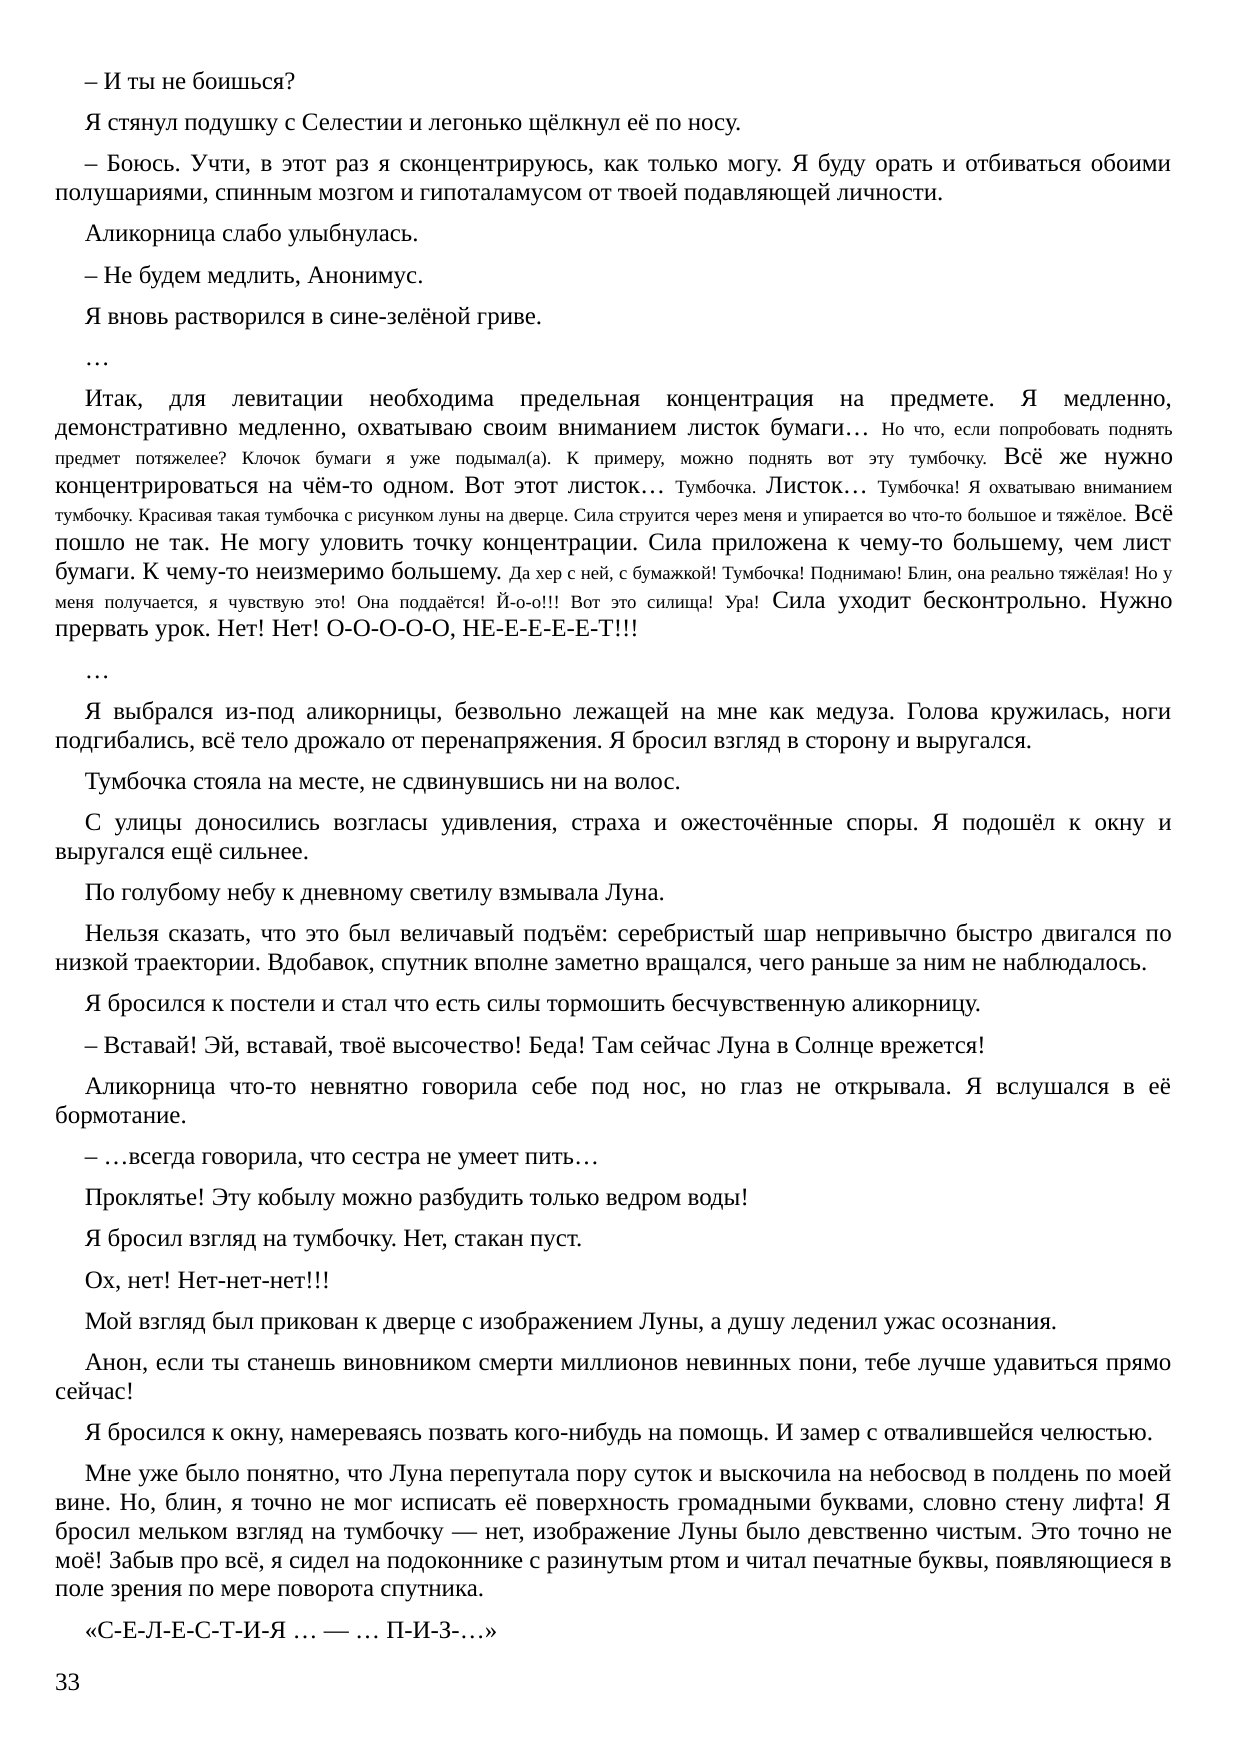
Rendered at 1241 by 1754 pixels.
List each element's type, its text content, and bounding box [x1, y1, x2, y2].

text Мой взгляд был прикован к дверце с изображением Луны, а душу леденил ужас осознания. [55, 1306, 1173, 1335]
text Анон, если ты станешь виновником смерти миллионов невинных пони, тебе лучше удавиться прямо сейчас! [55, 1347, 1173, 1405]
text … [55, 342, 1173, 371]
text Ох, нет! Нет-нет-нет!!! [55, 1265, 1173, 1293]
text … [55, 655, 1173, 683]
text Я бросился к окну, намереваясь позвать кого-нибудь на помощь. И замер с отвалившейся челюстью. [55, 1417, 1173, 1446]
text – …всегда говорила, что сестра не умеет пить… [55, 1141, 1173, 1170]
text – Боюсь. Учти, в этот раз я сконцентрируюсь, как только могу. Я буду орать и отбиваться обоими полушариями, спинным мозгом и гипоталамусом от твоей подавляющей личности. [55, 148, 1173, 206]
text По голубому небу к дневному светилу взмывала Луна. [55, 877, 1173, 906]
text Я бросился к постели и стал что есть силы тормошить бесчувственную аликорницу. [55, 988, 1173, 1017]
text Тумбочка стояла на месте, не сдвинувшись ни на волос. [55, 766, 1173, 795]
text Нельзя сказать, что это был величавый подъём: серебристый шар непривычно быстро двигался по низкой траектории. Вдобавок, спутник вполне заметно вращался, чего раньше за ним не наблюдалось. [55, 918, 1173, 976]
text Аликорница что-то невнятно говорила себе под нос, но глаз не открывала. Я вслушался в её бормотание. [55, 1071, 1173, 1128]
text «С-Е-Л-Е-С-Т-И-Я … — … П-И-З-…» [55, 1615, 1173, 1643]
text – И ты не боишься? [55, 66, 1173, 95]
text Проклятье! Эту кобылу можно разбудить только ведром воды! [55, 1182, 1173, 1211]
text Я вновь растворился в сине-зелёной гриве. [55, 301, 1173, 330]
text С улицы доносились возгласы удивления, страха и ожесточённые споры. Я подошёл к окну и выругался ещё сильнее. [55, 807, 1173, 865]
text Итак, для левитации необходима предельная концентрация на предмете. Я медленно, демонстративно медленно, охватываю своим вниманием листок бумаги… Но что, если попробовать поднять предмет потяжелее? Клочок бумаги я уже подымал(а). К примеру, можно поднять вот эту тумбочку. Всё же нужно концентрироваться на чём-то одном. Вот этот листок… Тумбочка. Листок… Тумбочка! Я охватываю вниманием тумбочку. Красивая такая тумбочка с рисунком луны на дверце. Сила струится через меня и упирается во что-то большое и тяжёлое. Всё пошло не так. Не могу уловить точку концентрации. Сила приложена к чему-то большему, чем лист бумаги. К чему-то неизмеримо большему. Да хер с ней, с бумажкой! Тумбочка! Поднимаю! Блин, она реально тяжёлая! Но у меня получается, я чувствую это! Она поддаётся! Й-о-о!!! Вот это силища! Ура! Сила уходит бесконтрольно. Нужно прервать урок. Нет! Нет! О-О-О-О-О, НЕ-Е-Е-Е-Е-Т!!! [55, 383, 1173, 642]
text Я бросил взгляд на тумбочку. Нет, стакан пуст. [55, 1223, 1173, 1252]
text – Вставай! Эй, вставай, твоё высочество! Беда! Там сейчас Луна в Солнце врежется! [55, 1030, 1173, 1058]
text Аликорница слабо улыбнулась. [55, 218, 1173, 247]
text Я выбрался из-под аликорницы, безвольно лежащей на мне как медуза. Голова кружилась, ноги подгибались, всё тело дрожало от перенапряжения. Я бросил взгляд в сторону и выругался. [55, 696, 1173, 753]
text Мне уже было понятно, что Луна перепутала пору суток и выскочила на небосвод в полдень по моей вине. Но, блин, я точно не мог исписать её поверхность громадными буквами, словно стену лифта! Я бросил мельком взгляд на тумбочку — нет, изображение Луны было девственно чистым. Это точно не моё! Забыв про всё, я сидел на подоконнике с разинутым ртом и читал печатные буквы, появляющиеся в поле зрения по мере поворота спутника. [55, 1458, 1173, 1602]
text Я стянул подушку с Селестии и легонько щёлкнул её по носу. [55, 107, 1173, 136]
text – Не будем медлить, Анонимус. [55, 260, 1173, 288]
